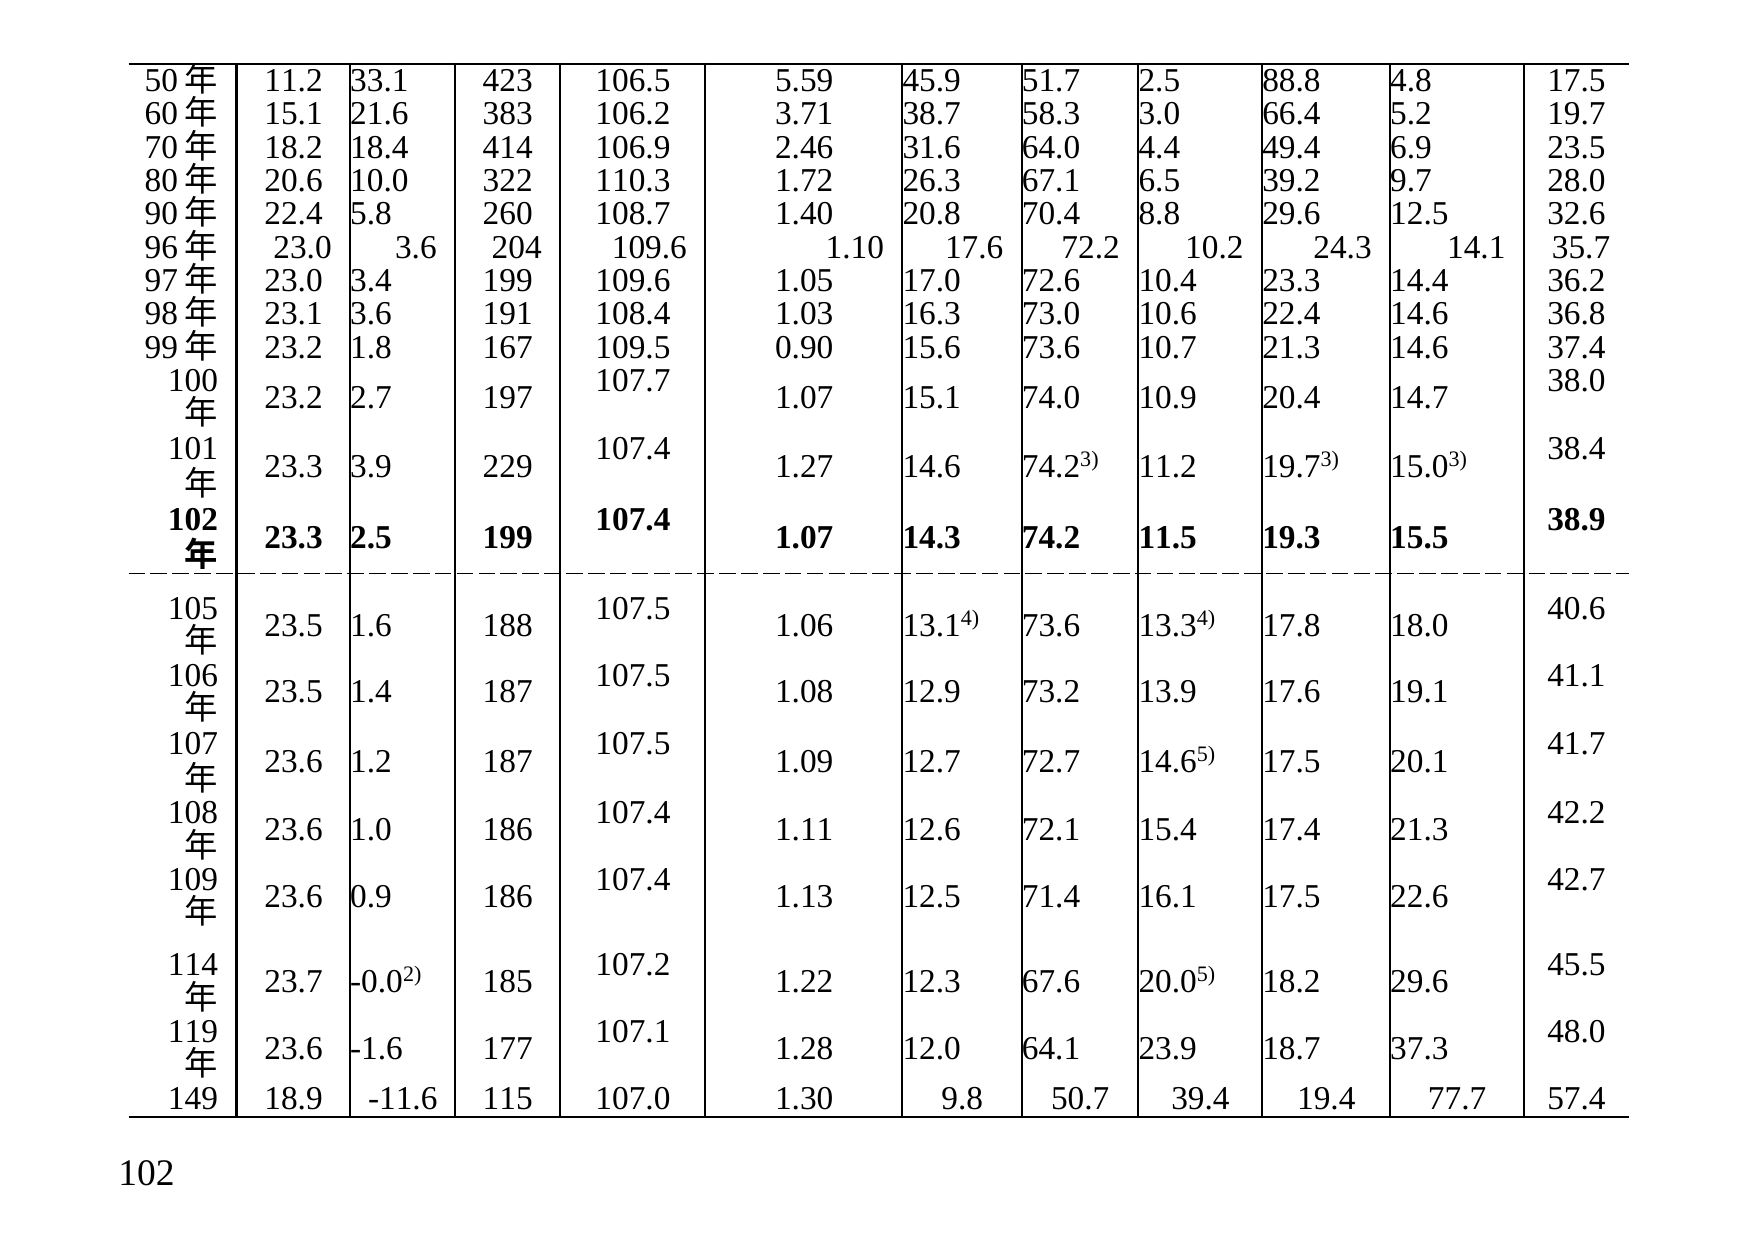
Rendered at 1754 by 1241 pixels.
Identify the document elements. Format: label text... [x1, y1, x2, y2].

table_cell 5.59 [706, 65, 901, 98]
table_cell 11.5 [1139, 502, 1261, 573]
table_cell 58.3 [1023, 98, 1137, 131]
table_cell -1.6 [351, 1016, 454, 1082]
table_cell 1.40 [706, 198, 901, 231]
table_cell 3.6 [351, 298, 454, 331]
table_cell 3.71 [706, 98, 901, 131]
table_cell 107.1 [561, 1016, 704, 1082]
table_cell 20.6 [238, 165, 349, 198]
table_cell 23.3 [238, 502, 349, 573]
table_cell 26.3 [903, 165, 1021, 198]
table_cell 73.6 [1023, 573, 1137, 659]
table_cell 15.4 [1139, 797, 1261, 864]
table_cell 23.5 [1525, 131, 1628, 165]
table_cell 107.4 [561, 797, 704, 864]
table_cell 38.4 [1525, 431, 1628, 502]
table_cell 107.5 [561, 573, 704, 659]
table_cell 383 [456, 98, 559, 131]
table_cell 22.6 [1391, 864, 1523, 930]
table_cell 23.3 [1263, 265, 1389, 298]
table_cell 96年 [129, 231, 235, 265]
table_cell 2.5 [1139, 65, 1261, 98]
table_cell 71.4 [1023, 864, 1137, 930]
table_cell 90年 [129, 198, 235, 231]
table_cell 12.9 [903, 660, 1021, 726]
table_cell 1.22 [706, 930, 901, 1016]
table_cell 11.2 [1139, 431, 1261, 502]
table_cell 2.5 [351, 502, 454, 573]
table_cell 23.5 [238, 573, 349, 659]
table_cell 70.4 [1023, 198, 1137, 231]
table_cell 187 [456, 660, 559, 726]
table_cell 20.4 [1263, 365, 1389, 431]
table_cell 38.7 [903, 98, 1021, 131]
table_cell 322 [456, 165, 559, 198]
table_cell 67.6 [1023, 930, 1137, 1016]
table_cell 57.4 [1525, 1083, 1628, 1116]
table_cell 1.10 [706, 231, 901, 265]
table_cell 13.14) [903, 573, 1021, 659]
table_cell 108.7 [561, 198, 704, 231]
table_cell 1.27 [706, 431, 901, 502]
table_cell 1.8 [351, 331, 454, 365]
table_cell 21.3 [1263, 331, 1389, 365]
table_cell 10.2 [1139, 231, 1261, 265]
table_cell 31.6 [903, 131, 1021, 165]
table_cell 17.5 [1263, 726, 1389, 797]
table_cell 24.3 [1263, 231, 1389, 265]
table_cell 17.0 [903, 265, 1021, 298]
table_cell 1.06 [706, 573, 901, 659]
table_cell 19.4 [1263, 1083, 1389, 1116]
table_cell 1.6 [351, 573, 454, 659]
table_cell 23.2 [238, 331, 349, 365]
table_cell 107年 [129, 726, 235, 797]
table_cell 1.4 [351, 660, 454, 726]
table_cell 18.2 [238, 131, 349, 165]
table_cell 12.5 [1391, 198, 1523, 231]
table_cell 10.9 [1139, 365, 1261, 431]
table_cell 37.4 [1525, 331, 1628, 365]
table_cell 28.0 [1525, 165, 1628, 198]
table_cell 10.0 [351, 165, 454, 198]
table_cell 23.6 [238, 726, 349, 797]
table_cell 9.7 [1391, 165, 1523, 198]
table_cell 73.2 [1023, 660, 1137, 726]
table_cell 72.7 [1023, 726, 1137, 797]
table_cell 107.4 [561, 864, 704, 930]
table_cell 19.3 [1263, 502, 1389, 573]
table_cell 1.30 [706, 1083, 901, 1116]
table_cell 107.4 [561, 502, 704, 573]
table_cell 229 [456, 431, 559, 502]
table_cell 197 [456, 365, 559, 431]
table_cell 204 [456, 231, 559, 265]
table_cell 1.03 [706, 298, 901, 331]
table_cell 14.6 [1391, 298, 1523, 331]
table_cell 15.5 [1391, 502, 1523, 573]
table_cell 72.1 [1023, 797, 1137, 864]
table_cell 167 [456, 331, 559, 365]
table_cell 39.4 [1139, 1083, 1261, 1116]
table_cell 199 [456, 502, 559, 573]
table_cell 12.0 [903, 1016, 1021, 1082]
table_cell 98年 [129, 298, 235, 331]
table_cell 23.6 [238, 797, 349, 864]
table_cell 4.8 [1391, 65, 1523, 98]
table_cell 9.8 [903, 1083, 1021, 1116]
table_cell 66.4 [1263, 98, 1389, 131]
table_cell 106.9 [561, 131, 704, 165]
table_cell 17.5 [1525, 65, 1628, 98]
table_cell 16.3 [903, 298, 1021, 331]
table_cell 114年 [129, 930, 235, 1016]
table_cell 14.6 [1391, 331, 1523, 365]
table_cell 99年 [129, 331, 235, 365]
table_cell 107.0 [561, 1083, 704, 1116]
table_cell 42.7 [1525, 864, 1628, 930]
table_cell 107.2 [561, 930, 704, 1016]
table_cell 45.5 [1525, 930, 1628, 1016]
table_cell 11.2 [238, 65, 349, 98]
table_cell 14.7 [1391, 365, 1523, 431]
table_cell 1.09 [706, 726, 901, 797]
table_cell 107.5 [561, 660, 704, 726]
table_cell 5.2 [1391, 98, 1523, 131]
table_cell 109.5 [561, 331, 704, 365]
table_cell 15.1 [238, 98, 349, 131]
table_cell 88.8 [1263, 65, 1389, 98]
table_cell 19.1 [1391, 660, 1523, 726]
table_cell 60年 [129, 98, 235, 131]
table_cell 73.0 [1023, 298, 1137, 331]
table_cell 8.8 [1139, 198, 1261, 231]
table_cell 19.73) [1263, 431, 1389, 502]
table_cell 15.1 [903, 365, 1021, 431]
table_cell 101年 [129, 431, 235, 502]
table_cell 260 [456, 198, 559, 231]
table_cell 33.1 [351, 65, 454, 98]
table_cell 17.4 [1263, 797, 1389, 864]
table_cell 77.7 [1391, 1083, 1523, 1116]
table_cell 106.2 [561, 98, 704, 131]
table_cell 74.0 [1023, 365, 1137, 431]
table_cell 106年 [129, 660, 235, 726]
table_cell 42.2 [1525, 797, 1628, 864]
table_cell 39.2 [1263, 165, 1389, 198]
table_cell 100年 [129, 365, 235, 431]
table_cell 72.2 [1023, 231, 1137, 265]
table_cell 14.4 [1391, 265, 1523, 298]
table_cell 13.9 [1139, 660, 1261, 726]
table_cell 48.0 [1525, 1016, 1628, 1082]
table_cell 14.3 [903, 502, 1021, 573]
table_cell 177 [456, 1016, 559, 1082]
table_cell 4.4 [1139, 131, 1261, 165]
table_cell 18.0 [1391, 573, 1523, 659]
table_cell 45.9 [903, 65, 1021, 98]
table_cell 23.6 [238, 1016, 349, 1082]
table_cell 0.9 [351, 864, 454, 930]
table_cell 1.0 [351, 797, 454, 864]
table_cell 186 [456, 797, 559, 864]
table_cell 41.1 [1525, 660, 1628, 726]
table_cell 188 [456, 573, 559, 659]
table_cell 23.6 [238, 864, 349, 930]
table_cell 199 [456, 265, 559, 298]
table_cell 50年 [129, 65, 235, 98]
table_cell 12.3 [903, 930, 1021, 1016]
table_cell 6.5 [1139, 165, 1261, 198]
table_cell 37.3 [1391, 1016, 1523, 1082]
table_cell 1.13 [706, 864, 901, 930]
table_cell 50.7 [1023, 1083, 1137, 1116]
table_cell 3.0 [1139, 98, 1261, 131]
table_cell 187 [456, 726, 559, 797]
table_cell 29.6 [1391, 930, 1523, 1016]
table_cell -11.6 [351, 1083, 454, 1116]
table_cell 12.7 [903, 726, 1021, 797]
table_cell 80年 [129, 165, 235, 198]
table_cell 109.6 [561, 231, 704, 265]
table_cell 72.6 [1023, 265, 1137, 298]
table_cell 38.9 [1525, 502, 1628, 573]
table_cell 13.34) [1139, 573, 1261, 659]
table_cell 97年 [129, 265, 235, 298]
table_cell 423 [456, 65, 559, 98]
table_cell 23.0 [238, 265, 349, 298]
table_cell 2.46 [706, 131, 901, 165]
table_cell -0.02) [351, 930, 454, 1016]
table_cell 1.07 [706, 365, 901, 431]
table_cell 149 [129, 1083, 235, 1116]
table_cell 23.7 [238, 930, 349, 1016]
table_cell 74.2 [1023, 502, 1137, 573]
table_cell 23.2 [238, 365, 349, 431]
table_cell 107.4 [561, 431, 704, 502]
table_cell 73.6 [1023, 331, 1137, 365]
table_cell 1.05 [706, 265, 901, 298]
table_cell 12.6 [903, 797, 1021, 864]
table_cell 110.3 [561, 165, 704, 198]
table_cell 49.4 [1263, 131, 1389, 165]
table_cell 0.90 [706, 331, 901, 365]
table_cell 20.1 [1391, 726, 1523, 797]
table_cell 10.4 [1139, 265, 1261, 298]
table_cell 23.9 [1139, 1016, 1261, 1082]
table_cell 3.6 [351, 231, 454, 265]
table_cell 17.6 [1263, 660, 1389, 726]
table_cell 22.4 [238, 198, 349, 231]
table_cell 106.5 [561, 65, 704, 98]
table_cell 18.2 [1263, 930, 1389, 1016]
table_cell 23.0 [238, 231, 349, 265]
table_cell 108.4 [561, 298, 704, 331]
table_cell 41.7 [1525, 726, 1628, 797]
table_cell 18.9 [238, 1083, 349, 1116]
table_cell 18.7 [1263, 1016, 1389, 1082]
table_cell 19.7 [1525, 98, 1628, 131]
table_cell 102年 [129, 502, 235, 573]
table_cell 64.0 [1023, 131, 1137, 165]
table_cell 14.65) [1139, 726, 1261, 797]
table_cell 1.07 [706, 502, 901, 573]
table_cell 10.7 [1139, 331, 1261, 365]
table_cell 2.7 [351, 365, 454, 431]
table_cell 5.8 [351, 198, 454, 231]
table_cell 1.28 [706, 1016, 901, 1082]
table_cell 70年 [129, 131, 235, 165]
table_cell 14.1 [1391, 231, 1523, 265]
table_cell 1.2 [351, 726, 454, 797]
table_cell 107.5 [561, 726, 704, 797]
table_cell 36.2 [1525, 265, 1628, 298]
table_cell 32.6 [1525, 198, 1628, 231]
table_cell 74.23) [1023, 431, 1137, 502]
table_cell 108年 [129, 797, 235, 864]
table_cell 1.08 [706, 660, 901, 726]
table_cell 10.6 [1139, 298, 1261, 331]
table_cell 15.03) [1391, 431, 1523, 502]
table_cell 29.6 [1263, 198, 1389, 231]
table_cell 105年 [129, 573, 235, 659]
table_cell 17.6 [903, 231, 1021, 265]
table_cell 22.4 [1263, 298, 1389, 331]
table_cell 3.4 [351, 265, 454, 298]
table_cell 21.3 [1391, 797, 1523, 864]
table_cell 17.8 [1263, 573, 1389, 659]
table_cell 109年 [129, 864, 235, 930]
table_cell 414 [456, 131, 559, 165]
table_cell 40.6 [1525, 573, 1628, 659]
table_cell 17.5 [1263, 864, 1389, 930]
table_cell 36.8 [1525, 298, 1628, 331]
table_cell 15.6 [903, 331, 1021, 365]
table_cell 1.72 [706, 165, 901, 198]
table_cell 191 [456, 298, 559, 331]
table_cell 14.6 [903, 431, 1021, 502]
table_cell 23.1 [238, 298, 349, 331]
table_cell 107.7 [561, 365, 704, 431]
table_cell 185 [456, 930, 559, 1016]
table_cell 38.0 [1525, 365, 1628, 431]
table_cell 186 [456, 864, 559, 930]
table_cell 51.7 [1023, 65, 1137, 98]
table_cell 6.9 [1391, 131, 1523, 165]
table_cell 3.9 [351, 431, 454, 502]
table_cell 109.6 [561, 265, 704, 298]
table_cell 67.1 [1023, 165, 1137, 198]
table_cell 64.1 [1023, 1016, 1137, 1082]
table_cell 16.1 [1139, 864, 1261, 930]
table_cell 23.5 [238, 660, 349, 726]
table_cell 35.7 [1525, 231, 1628, 265]
table_cell 119年 [129, 1016, 235, 1082]
table_cell 18.4 [351, 131, 454, 165]
table_cell 115 [456, 1083, 559, 1116]
table_cell 1.11 [706, 797, 901, 864]
table_cell 20.8 [903, 198, 1021, 231]
table_cell 20.05) [1139, 930, 1261, 1016]
table_cell 21.6 [351, 98, 454, 131]
table_cell 12.5 [903, 864, 1021, 930]
table_cell 23.3 [238, 431, 349, 502]
